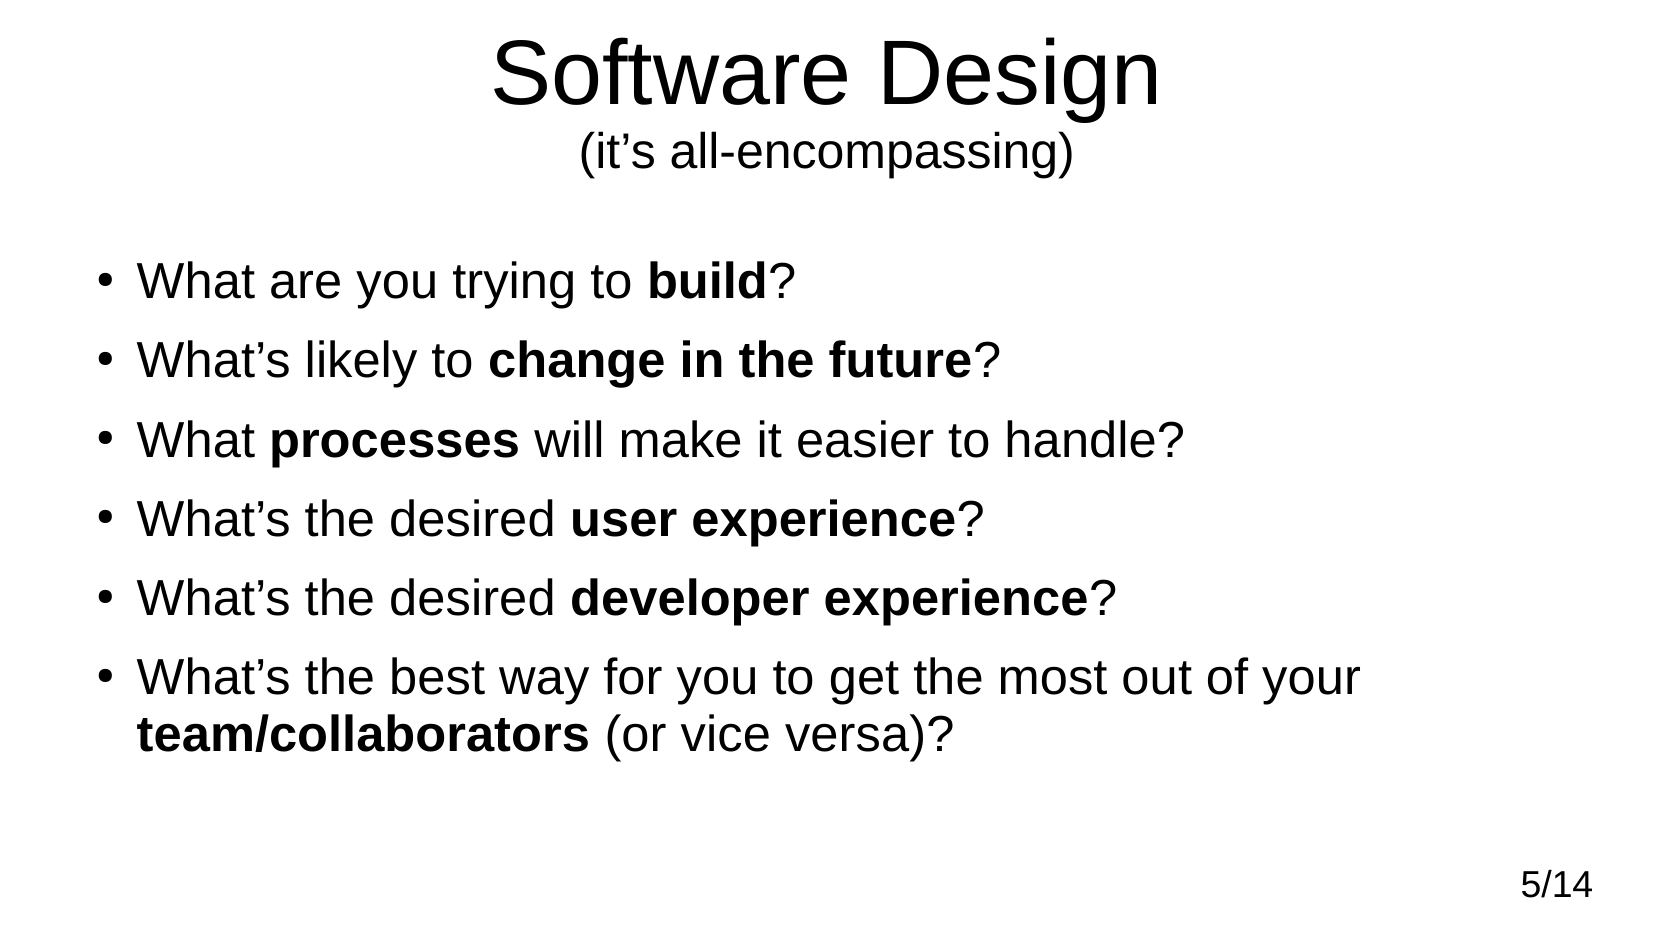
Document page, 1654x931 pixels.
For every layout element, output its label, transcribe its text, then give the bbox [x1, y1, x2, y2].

list What are you trying to build? What’s likely to change in the future? What processes will make it easier to handle? What’s the desired user experience? What’s the desired developer experience? What’s the best way for you to get the most out of your team/collaborators (or vice versa)? [82, 173, 1571, 766]
text_box <number>/14 [1505, 856, 1625, 931]
title Software Design (it’s all-encompassing) [82, 0, 1571, 173]
